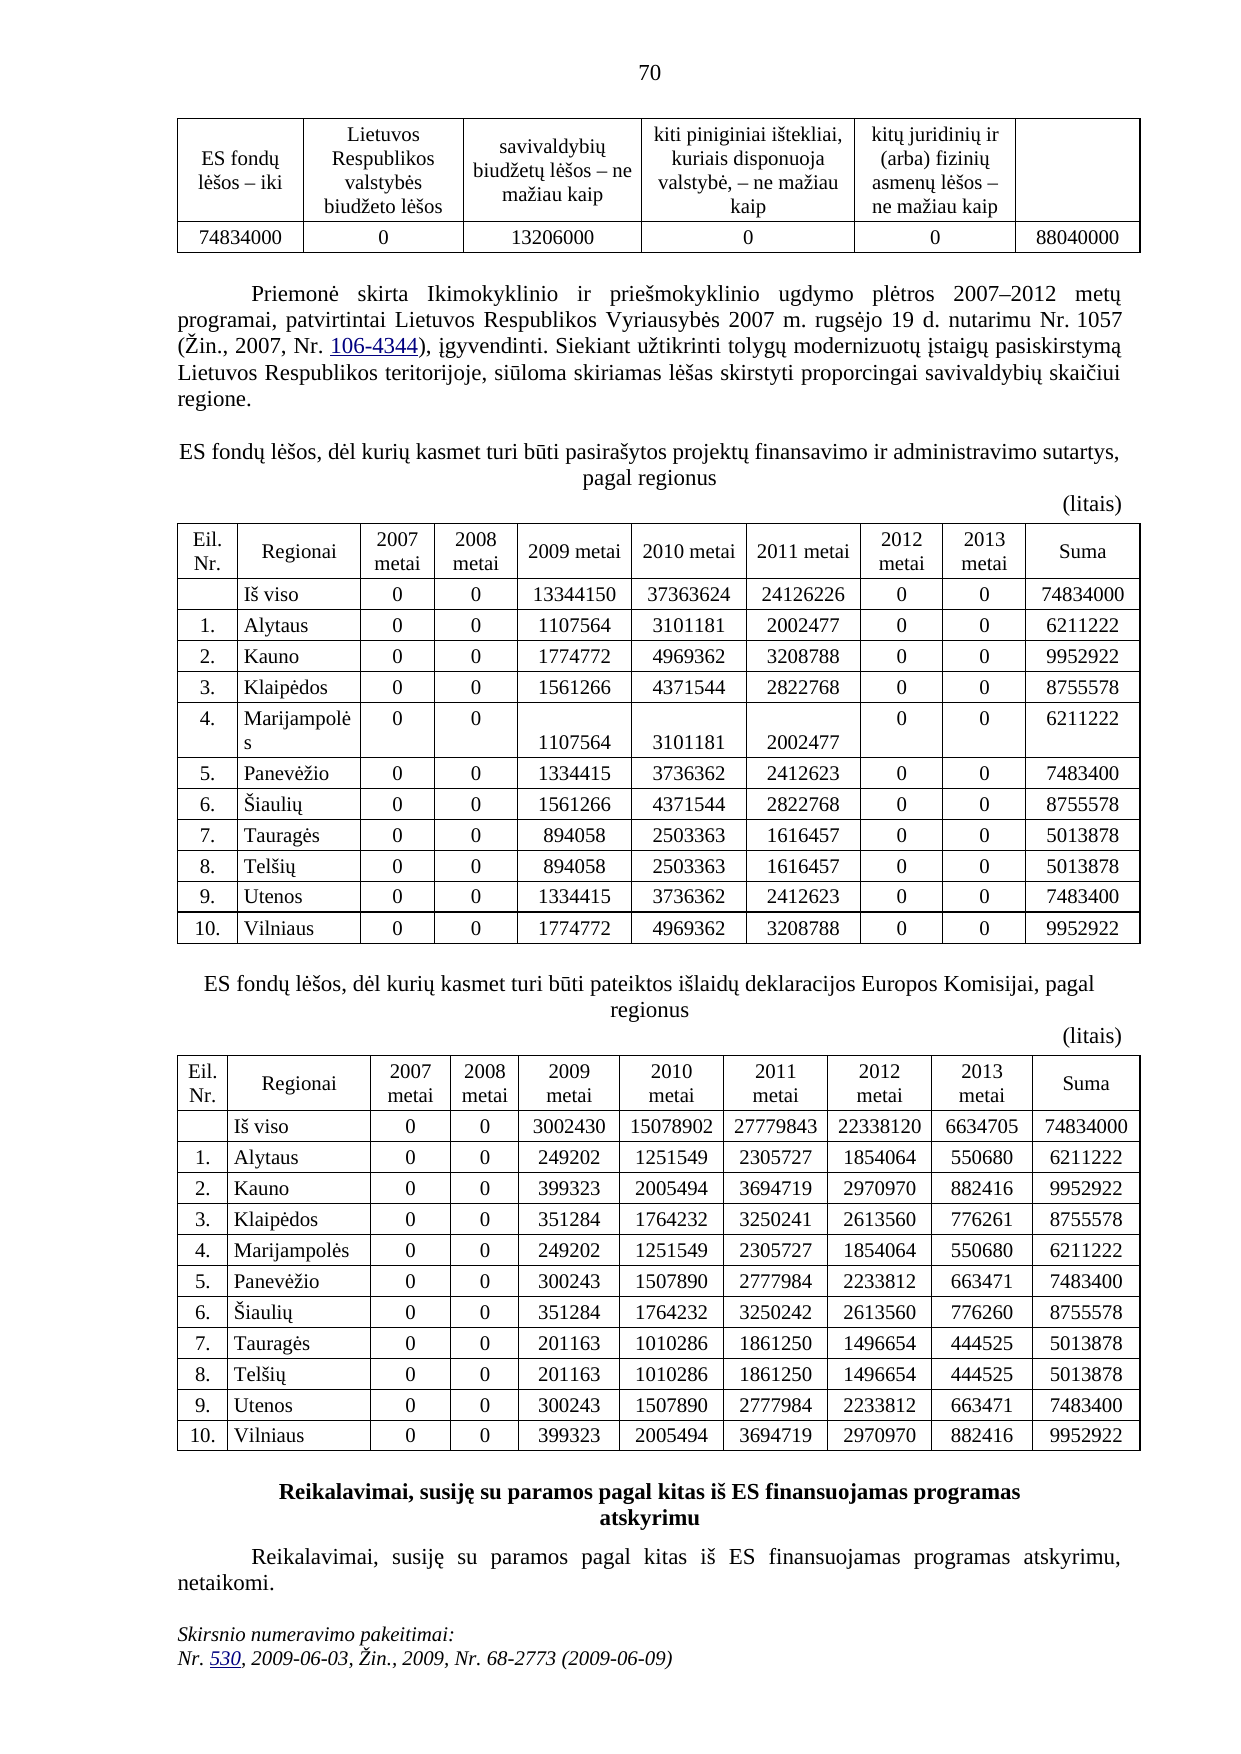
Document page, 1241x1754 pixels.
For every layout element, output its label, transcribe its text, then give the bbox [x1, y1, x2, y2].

table_cell 0 [371, 1266, 450, 1296]
table_cell 249202 [519, 1235, 619, 1265]
table_header Eil. Nr. [178, 1056, 227, 1110]
table_cell 0 [435, 913, 517, 942]
table_cell 0 [451, 1173, 518, 1203]
table_header Regionai [238, 524, 360, 578]
table_cell 1334415 [518, 758, 631, 788]
table_cell 0 [435, 672, 517, 702]
table_cell 10. [178, 1421, 227, 1450]
table_cell 0 [451, 1390, 518, 1419]
table_cell 13206000 [464, 222, 641, 252]
table_cell 0 [361, 758, 434, 788]
table_cell 3250242 [724, 1297, 827, 1327]
table_cell 0 [861, 882, 942, 911]
table_cell 550680 [932, 1142, 1032, 1172]
text ES fondų lėšos, dėl kurių kasmet turi būti pateiktos išlaidų deklaracijos Europos Komisijai, pagal regionus [177, 970, 1122, 1022]
table_cell 201163 [519, 1328, 619, 1358]
table_cell 0 [943, 610, 1025, 640]
table_cell 0 [451, 1204, 518, 1234]
table_cell 0 [361, 820, 434, 849]
table_cell 300243 [519, 1390, 619, 1419]
table_cell 1251549 [620, 1142, 723, 1172]
table_cell Alytaus [228, 1142, 370, 1172]
table_cell 444525 [932, 1359, 1032, 1388]
table_cell 5013878 [1033, 1359, 1139, 1388]
table_cell 3101181 [632, 703, 746, 757]
table_cell 9952922 [1033, 1421, 1139, 1450]
text Priemonė skirta Ikimokyklinio ir priešmokyklinio ugdymo plėtros 2007–2012 metų programai, patvirtintai Lietuvos Respublikos Vyriausybės 2007 m. rugsėjo 19 d. nutarimu Nr. 1057 (Žin., 2007, Nr. 106-4344), įgyvendinti. Siekiant užtikrinti tolygų modernizuotų įstaigų pasiskirstymą Lietuvos Respublikos teritorijoje, siūloma skiriamas lėšas skirstyti proporcingai savivaldybių skaičiui regione. [177, 279, 1122, 411]
table_cell 0 [435, 820, 517, 849]
table_cell 6634705 [932, 1111, 1032, 1141]
table_cell 1774772 [518, 641, 631, 671]
table_cell 0 [361, 851, 434, 881]
table_cell 0 [943, 672, 1025, 702]
table_cell 0 [361, 913, 434, 942]
table_cell 9. [178, 1390, 227, 1419]
table_cell 13344150 [518, 579, 631, 609]
table_cell 0 [451, 1142, 518, 1172]
table_header 2010 metai [632, 524, 746, 578]
table_cell 5013878 [1033, 1328, 1139, 1358]
table_cell 0 [361, 882, 434, 911]
table_cell 0 [371, 1173, 450, 1203]
table_cell 2412623 [747, 758, 860, 788]
table_cell 0 [642, 222, 854, 252]
table_cell 88040000 [1016, 222, 1139, 252]
table_cell 3736362 [632, 758, 746, 788]
table_cell 0 [943, 789, 1025, 819]
table_cell 1507890 [620, 1266, 723, 1296]
table_cell 399323 [519, 1421, 619, 1450]
table_cell 1861250 [724, 1328, 827, 1358]
table_cell 4969362 [632, 913, 746, 942]
table_cell 7483400 [1033, 1390, 1139, 1419]
table_cell 6211222 [1033, 1235, 1139, 1265]
table_header Regionai [228, 1056, 370, 1110]
table_cell Panevėžio [228, 1266, 370, 1296]
table_cell 0 [435, 610, 517, 640]
table_cell 3002430 [519, 1111, 619, 1141]
table_cell 9. [178, 882, 237, 911]
table_cell 4969362 [632, 641, 746, 671]
table_cell 74834000 [1026, 579, 1139, 609]
table_cell 0 [861, 703, 942, 757]
table_cell 776260 [932, 1297, 1032, 1327]
table_cell 0 [861, 641, 942, 671]
table_cell 0 [861, 579, 942, 609]
table_cell 1764232 [620, 1204, 723, 1234]
table_cell 0 [943, 851, 1025, 881]
table_cell 1854064 [828, 1142, 931, 1172]
table_header 2009 metai [519, 1056, 619, 1110]
table_cell 37363624 [632, 579, 746, 609]
table_header 2008 metai [435, 524, 517, 578]
table_cell 0 [435, 851, 517, 881]
table_cell Alytaus [238, 610, 360, 640]
table_header 2009 metai [518, 524, 631, 578]
table_cell 0 [451, 1328, 518, 1358]
table_cell 2. [178, 641, 237, 671]
table_cell 663471 [932, 1390, 1032, 1419]
table_cell Utenos [238, 882, 360, 911]
table_cell 4. [178, 703, 237, 757]
table_cell 0 [435, 641, 517, 671]
table_cell 0 [943, 882, 1025, 911]
table_cell Klaipėdos [238, 672, 360, 702]
table_cell 27779843 [724, 1111, 827, 1141]
text Nr. 530, 2009-06-03, Žin., 2009, Nr. 68-2773 (2009-06-09) [177, 1646, 1122, 1670]
table_cell ES fondų lėšos – iki [178, 119, 303, 221]
table_cell 0 [861, 610, 942, 640]
table_cell 2002477 [747, 610, 860, 640]
table_cell 2002477 [747, 703, 860, 757]
table_cell 2005494 [620, 1421, 723, 1450]
table_cell 6211222 [1026, 703, 1139, 757]
table_cell Kauno [228, 1173, 370, 1203]
table_cell Tauragės [238, 820, 360, 849]
table_cell Marijampolės [228, 1235, 370, 1265]
table_cell 7483400 [1026, 758, 1139, 788]
table_cell [178, 1111, 227, 1141]
table_header [1016, 119, 1139, 221]
table_cell Marijampolės [238, 703, 360, 757]
table_cell Klaipėdos [228, 1204, 370, 1234]
table_cell 15078902 [620, 1111, 723, 1141]
table_cell 1861250 [724, 1359, 827, 1388]
table_cell 1251549 [620, 1235, 723, 1265]
table_cell 2822768 [747, 789, 860, 819]
table_cell 2. [178, 1173, 227, 1203]
table_cell 2503363 [632, 820, 746, 849]
table_cell 2005494 [620, 1173, 723, 1203]
table_cell 0 [943, 913, 1025, 942]
table_cell 3. [178, 672, 237, 702]
text (litais) [177, 1022, 1122, 1049]
table_cell 24126226 [747, 579, 860, 609]
table_cell 8. [178, 1359, 227, 1388]
table_cell 22338120 [828, 1111, 931, 1141]
table_cell Panevėžio [238, 758, 360, 788]
table_cell 1010286 [620, 1328, 723, 1358]
table_cell kitų juridinių ir (arba) fizinių asmenų lėšos – ne mažiau kaip [855, 119, 1015, 221]
table_cell 8755578 [1033, 1204, 1139, 1234]
table_cell 0 [451, 1235, 518, 1265]
table_cell 1854064 [828, 1235, 931, 1265]
table_cell 1334415 [518, 882, 631, 911]
table_cell 5. [178, 758, 237, 788]
table_cell 0 [361, 641, 434, 671]
table_cell 1107564 [518, 703, 631, 757]
table_cell 7. [178, 820, 237, 849]
table_cell 894058 [518, 820, 631, 849]
table_cell 3694719 [724, 1173, 827, 1203]
table_cell Šiaulių [228, 1297, 370, 1327]
table_cell Iš viso [228, 1111, 370, 1141]
table_cell 4371544 [632, 672, 746, 702]
table_cell Iš viso [238, 579, 360, 609]
table_cell 2613560 [828, 1204, 931, 1234]
table_cell 5013878 [1026, 851, 1139, 881]
table_cell 0 [371, 1204, 450, 1234]
table_cell Utenos [228, 1390, 370, 1419]
table_cell 444525 [932, 1328, 1032, 1358]
table_cell 1561266 [518, 672, 631, 702]
table_cell 3208788 [747, 641, 860, 671]
table_cell 2233812 [828, 1266, 931, 1296]
table_cell 1507890 [620, 1390, 723, 1419]
table_cell 2412623 [747, 882, 860, 911]
table_cell 2777984 [724, 1390, 827, 1419]
text Reikalavimai, susiję su paramos pagal kitas iš ES finansuojamas programas atskyrimu [177, 1478, 1122, 1531]
table_cell 399323 [519, 1173, 619, 1203]
table_cell 0 [435, 882, 517, 911]
table_cell 0 [361, 703, 434, 757]
table_cell 1010286 [620, 1359, 723, 1388]
table_header 2012 metai [828, 1056, 931, 1110]
table_cell 9952922 [1026, 913, 1139, 942]
table_cell 3208788 [747, 913, 860, 942]
table_cell 2970970 [828, 1173, 931, 1203]
table_cell 0 [435, 703, 517, 757]
table_cell 8. [178, 851, 237, 881]
table_cell 2233812 [828, 1390, 931, 1419]
table_cell 0 [435, 579, 517, 609]
table_cell 0 [861, 913, 942, 942]
table_cell 0 [855, 222, 1015, 252]
table_cell 351284 [519, 1204, 619, 1234]
table_header 2013 metai [943, 524, 1025, 578]
table_cell 3101181 [632, 610, 746, 640]
table_cell [178, 579, 237, 609]
table_cell 0 [435, 758, 517, 788]
table_cell Telšių [238, 851, 360, 881]
table_cell 5. [178, 1266, 227, 1296]
table_cell 0 [371, 1390, 450, 1419]
table_cell 0 [361, 610, 434, 640]
table_cell 663471 [932, 1266, 1032, 1296]
table_cell 1774772 [518, 913, 631, 942]
table_cell 0 [943, 758, 1025, 788]
table_cell 1. [178, 1142, 227, 1172]
table_cell 6211222 [1026, 610, 1139, 640]
table_cell 8755578 [1026, 789, 1139, 819]
table_cell 882416 [932, 1421, 1032, 1450]
table_cell 9952922 [1033, 1173, 1139, 1203]
table_cell Telšių [228, 1359, 370, 1388]
text Reikalavimai, susiję su paramos pagal kitas iš ES finansuojamas programas atskyrimu, netaikomi. [177, 1543, 1122, 1596]
table_header Suma [1026, 524, 1139, 578]
table_cell 0 [943, 820, 1025, 849]
table_cell Lietuvos Respublikos valstybės biudžeto lėšos [304, 119, 463, 221]
table_cell 1107564 [518, 610, 631, 640]
table_cell 0 [861, 820, 942, 849]
table_cell 3250241 [724, 1204, 827, 1234]
table_cell 0 [943, 703, 1025, 757]
table_cell Šiaulių [238, 789, 360, 819]
table_cell 0 [861, 758, 942, 788]
table_cell 0 [943, 641, 1025, 671]
table_cell 74834000 [178, 222, 303, 252]
table_cell savivaldybių biudžetų lėšos – ne mažiau kaip [464, 119, 641, 221]
table_header 2007 metai [361, 524, 434, 578]
table_cell 894058 [518, 851, 631, 881]
table_cell 300243 [519, 1266, 619, 1296]
table_cell 8755578 [1033, 1297, 1139, 1327]
table_cell 0 [304, 222, 463, 252]
table_header 2012 metai [861, 524, 942, 578]
table_cell 9952922 [1026, 641, 1139, 671]
table_cell 8755578 [1026, 672, 1139, 702]
table_header Eil. Nr. [178, 524, 237, 578]
table_cell 1496654 [828, 1359, 931, 1388]
table_cell 1496654 [828, 1328, 931, 1358]
table_cell 7483400 [1026, 882, 1139, 911]
table_cell 1561266 [518, 789, 631, 819]
table_cell 201163 [519, 1359, 619, 1388]
text Skirsnio numeravimo pakeitimai: [177, 1622, 1122, 1646]
table_cell 0 [451, 1421, 518, 1450]
table_cell 4. [178, 1235, 227, 1265]
table_cell 4371544 [632, 789, 746, 819]
table_cell 0 [451, 1266, 518, 1296]
table_cell 351284 [519, 1297, 619, 1327]
table_cell 1616457 [747, 820, 860, 849]
table_cell 776261 [932, 1204, 1032, 1234]
table_cell 0 [371, 1111, 450, 1141]
table_cell 0 [435, 789, 517, 819]
table_cell 0 [451, 1359, 518, 1388]
table_cell 74834000 [1033, 1111, 1139, 1141]
table_cell 0 [861, 672, 942, 702]
table_cell 0 [371, 1297, 450, 1327]
table_cell 0 [451, 1297, 518, 1327]
table_cell 0 [861, 789, 942, 819]
table_cell Tauragės [228, 1328, 370, 1358]
table_cell Vilniaus [228, 1421, 370, 1450]
table_header 2008 metai [451, 1056, 518, 1110]
table_cell 6. [178, 1297, 227, 1327]
table_cell 7. [178, 1328, 227, 1358]
table_cell 2822768 [747, 672, 860, 702]
text (litais) [177, 490, 1122, 517]
table_cell Kauno [238, 641, 360, 671]
table_cell 0 [451, 1111, 518, 1141]
table_cell 0 [371, 1359, 450, 1388]
table_cell 3. [178, 1204, 227, 1234]
table_header 2007 metai [371, 1056, 450, 1110]
table_cell 882416 [932, 1173, 1032, 1203]
table_header 2010 metai [620, 1056, 723, 1110]
table_cell 5013878 [1026, 820, 1139, 849]
table_cell 0 [361, 579, 434, 609]
table_cell 2777984 [724, 1266, 827, 1296]
table_cell 0 [361, 789, 434, 819]
table_cell 0 [371, 1421, 450, 1450]
table_cell 2503363 [632, 851, 746, 881]
table_header 2011 metai [747, 524, 860, 578]
table_header 2013 metai [932, 1056, 1032, 1110]
table_cell 0 [943, 579, 1025, 609]
table_header Suma [1033, 1056, 1139, 1110]
table_cell 7483400 [1033, 1266, 1139, 1296]
table_cell 2305727 [724, 1142, 827, 1172]
table_cell 10. [178, 913, 237, 942]
text ES fondų lėšos, dėl kurių kasmet turi būti pasirašytos projektų finansavimo ir administravimo sutartys, pagal regionus [177, 438, 1122, 490]
table_cell 6211222 [1033, 1142, 1139, 1172]
table_cell 0 [361, 672, 434, 702]
table_cell kiti piniginiai ištekliai, kuriais disponuoja valstybė, – ne mažiau kaip [642, 119, 854, 221]
table_cell 0 [371, 1235, 450, 1265]
table_cell 3736362 [632, 882, 746, 911]
table_cell 1764232 [620, 1297, 723, 1327]
table_cell 249202 [519, 1142, 619, 1172]
table_cell Vilniaus [238, 913, 360, 942]
table_cell 2613560 [828, 1297, 931, 1327]
table_cell 1. [178, 610, 237, 640]
table_cell 0 [371, 1142, 450, 1172]
table_cell 2305727 [724, 1235, 827, 1265]
table_cell 2970970 [828, 1421, 931, 1450]
table_cell 6. [178, 789, 237, 819]
table_cell 1616457 [747, 851, 860, 881]
table_header 2011 metai [724, 1056, 827, 1110]
table_cell 0 [371, 1328, 450, 1358]
table_cell 550680 [932, 1235, 1032, 1265]
table_cell 3694719 [724, 1421, 827, 1450]
table_cell 0 [861, 851, 942, 881]
